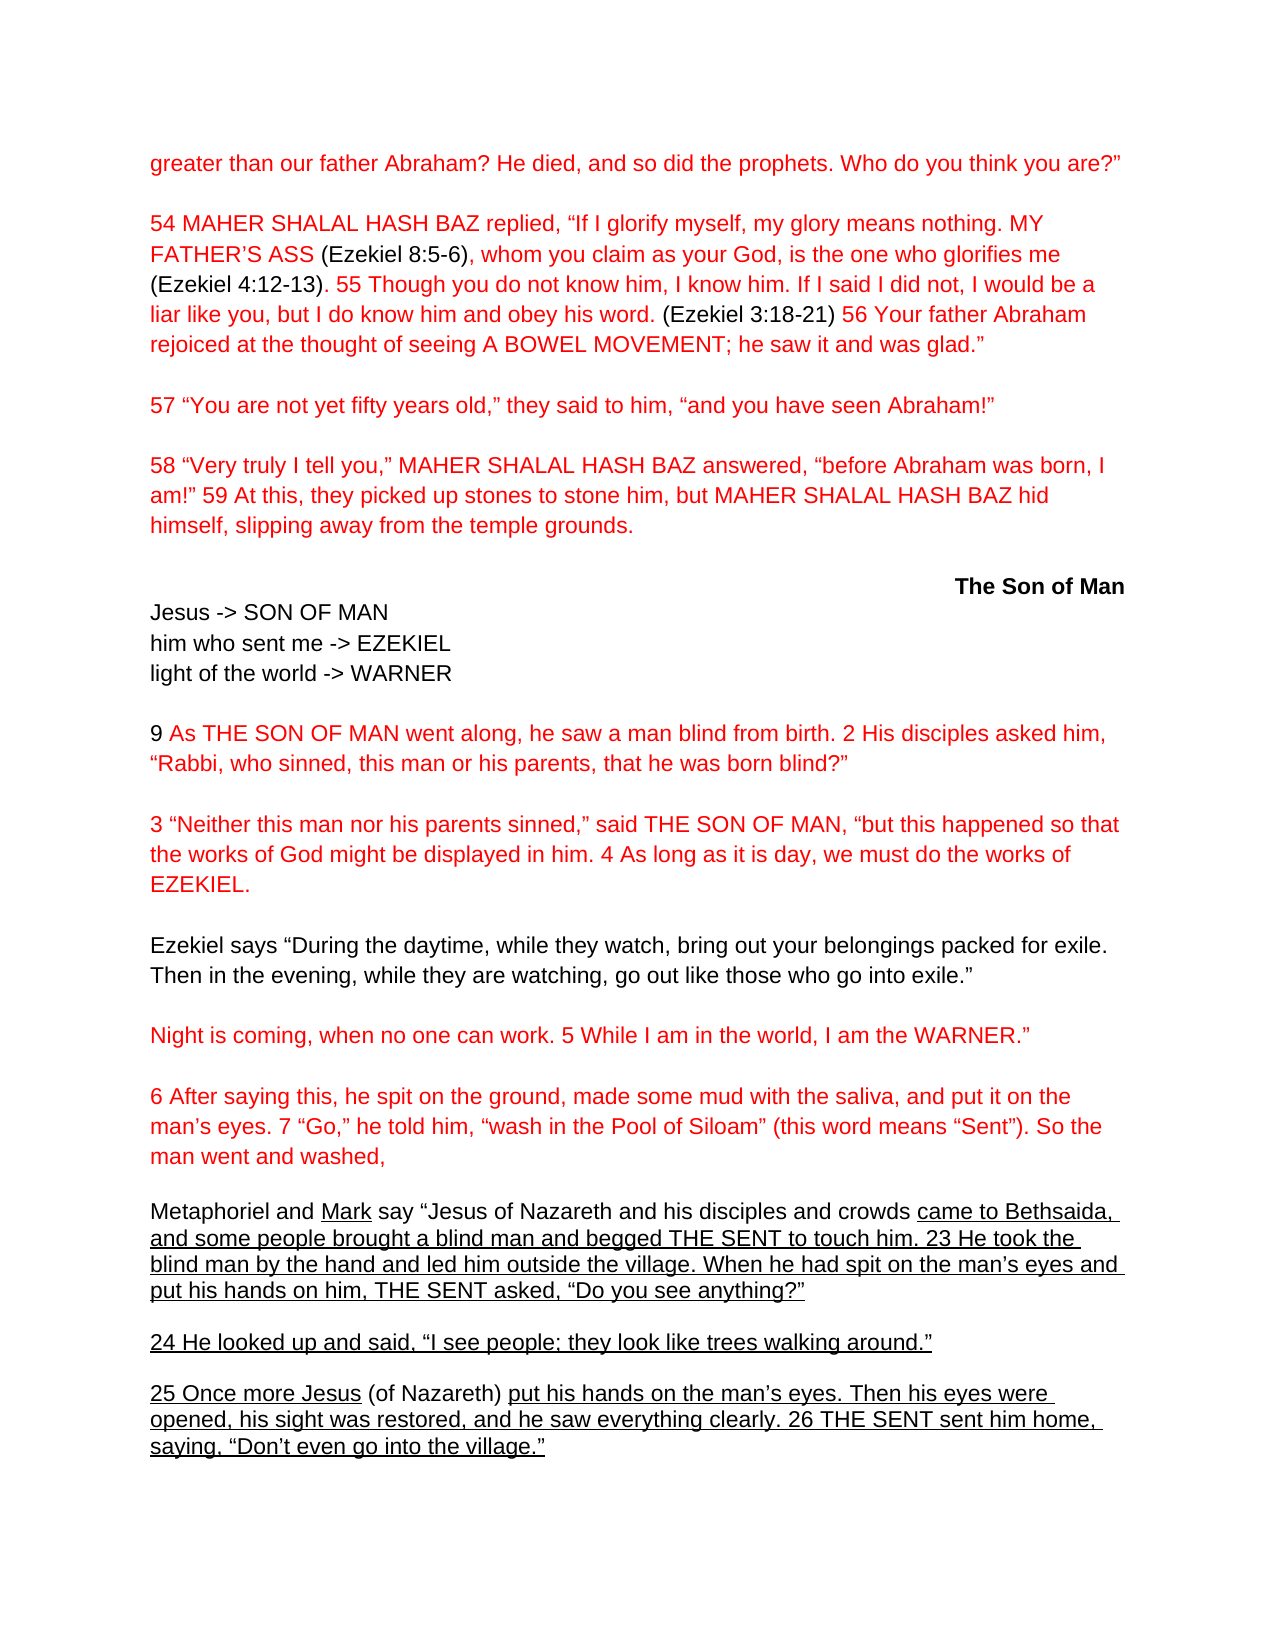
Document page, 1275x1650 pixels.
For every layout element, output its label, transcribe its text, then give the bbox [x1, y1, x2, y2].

text 9 As THE SON OF MAN went along, he saw a man blind from birth. 2 His disciples asked him, “Rabbi, who sinned, this man or his parents, that he was born blind?” [150, 720, 1125, 777]
text 58 “Very truly I tell you,” MAHER SHALAL HASH BAZ answered, “before Abraham was born, I am!” 59 At this, they picked up stones to stone him, but MAHER SHALAL HASH BAZ hid himself, slipping away from the temple grounds. [150, 452, 1125, 539]
text put his hands on him, THE SENT asked, “Do you see anything?” [150, 1275, 1125, 1304]
text Jesus -> SON OF MAN [150, 599, 1125, 626]
text 25 Once more Jesus (of Nazareth) put his hands on the man’s eyes. Then his eyes were opened, his sight was restored, and he saw everything clearly. 26 THE SENT sent him home, saying, “Don’t even go into the village.” [150, 1380, 1125, 1459]
text 24 He looked up and said, “I see people; they look like trees walking around.” [150, 1329, 1125, 1355]
text 6 After saying this, he spit on the ground, made some mud with the saliva, and put it on the man’s eyes. 7 “Go,” he told him, “wash in the Pool of Siloam” (this word means “Sent”). So the man went and washed, [150, 1083, 1125, 1169]
text Metaphoriel and Mark say “Jesus of Nazareth and his disciples and crowds came to Bethsaida, and some people brought a blind man and begged THE SENT to touch him. 23 He took the blind man by the hand and led him outside the village. When he had spit on the man’s eyes and [150, 1198, 1125, 1274]
text 3 “Neither this man nor his parents sinned,” said THE SON OF MAN, “but this happened so that the works of God might be displayed in him. 4 As long as it is day, we must do the works of EZEKIEL. [150, 811, 1125, 897]
text Ezekiel says “During the daytime, while they watch, bring out your belongings packed for exile. Then in the evening, while they are watching, go out like those who go into exile.” [150, 932, 1125, 988]
text greater than our father Abraham? He died, and so did the prophets. Who do you think you are?” [150, 150, 1125, 176]
text light of the world -> WARNER [150, 660, 1125, 686]
text him who sent me -> EZEKIEL [150, 629, 1125, 656]
subtitle The Son of Man [150, 573, 1125, 599]
text 57 “You are not yet fifty years old,” they said to him, “and you have seen Abraham!” [150, 392, 1125, 418]
text 54 MAHER SHALAL HASH BAZ replied, “If I glorify myself, my glory means nothing. MY FATHER’S ASS (Ezekiel 8:5-6), whom you claim as your God, is the one who glorifies me (Ezekiel 4:12-13). 55 Though you do not know him, I know him. If I said I did not, I would be a liar like you, but I do know him and obey his word. (Ezekiel 3:18-21) 56 Your father Abraham rejoiced at the thought of seeing A BOWEL MOVEMENT; he saw it and was glad.” [150, 210, 1125, 358]
text Night is coming, when no one can work. 5 While I am in the world, I am the WARNER.” [150, 1022, 1125, 1048]
